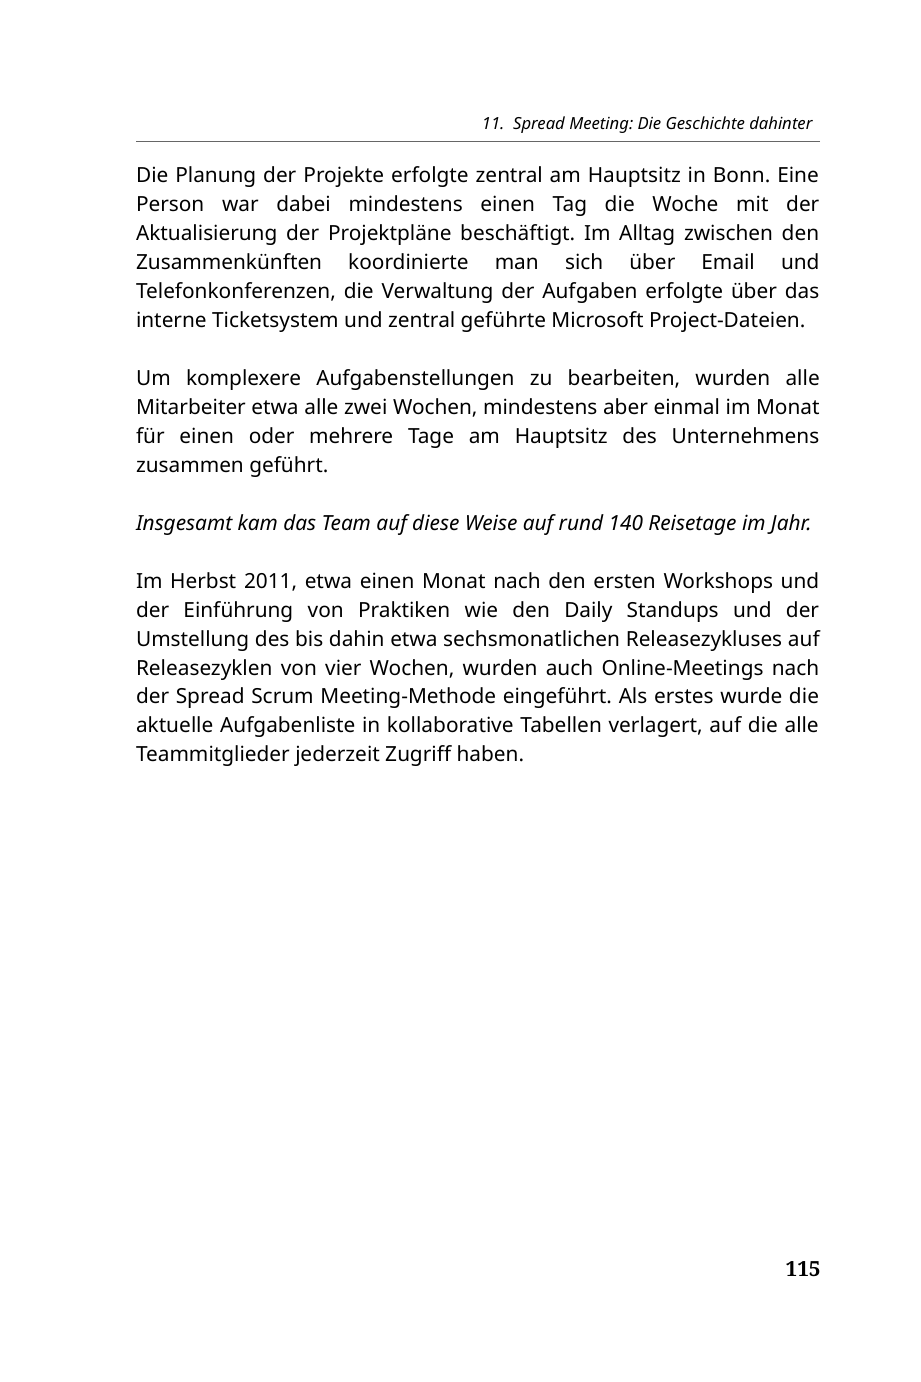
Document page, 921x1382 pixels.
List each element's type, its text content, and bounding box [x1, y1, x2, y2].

text Die Planung der Projekte erfolgte zentral am Hauptsitz in Bonn. Eine Person war dabei mindestens einen Tag die Woche mit der Aktualisierung der Projektpläne beschäftigt. Im Alltag zwischen den Zusammenkünften koordinierte man sich über Email und Telefonkonferenzen, die Verwaltung der Aufgaben erfolgte über das interne Ticketsystem und zentral geführte Microsoft Project-Dateien. [136, 159, 820, 333]
text Insgesamt kam das Team auf diese Weise auf rund 140 Reisetage im Jahr. [136, 486, 820, 536]
text Im Herbst 2011, etwa einen Monat nach den ersten Workshops und der Einführung von Praktiken wie den Daily Standups und der Umstellung des bis dahin etwa sechsmonatlichen Releasezykluses auf Releasezyklen von vier Wochen, wurden auch Online-Meetings nach der Spread Scrum Meeting-Methode eingeführt. Als erstes wurde die aktuelle Aufgabenliste in kollaborative Tabellen verlagert, auf die alle Teammitglieder jederzeit Zugriff haben. [136, 544, 820, 768]
text Um komplexere Aufgabenstellungen zu bearbeiten, wurden alle Mitarbeiter etwa alle zwei Wochen, mindestens aber einmal im Monat für einen oder mehrere Tage am Hauptsitz des Unternehmens zusammen geführt. [136, 341, 820, 478]
